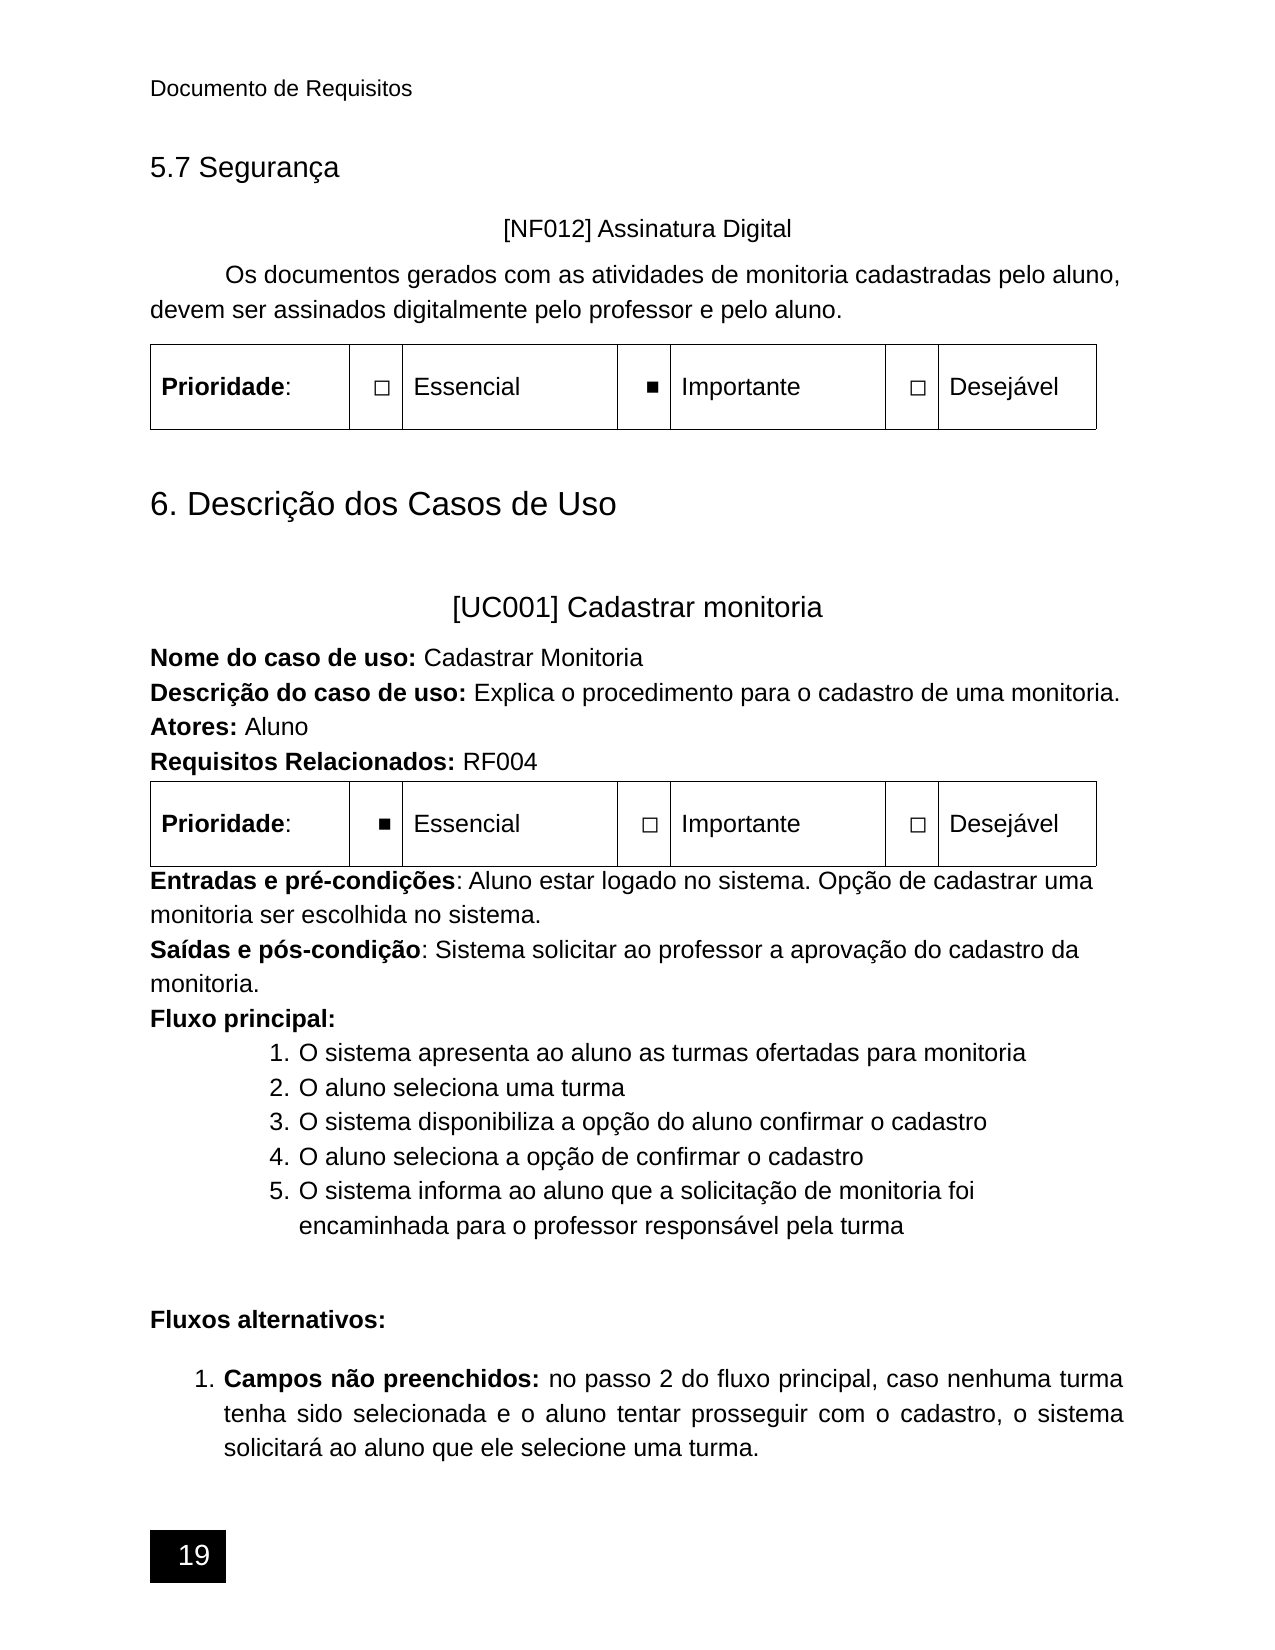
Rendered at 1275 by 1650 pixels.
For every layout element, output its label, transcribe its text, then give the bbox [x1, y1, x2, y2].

text Nome do caso de uso: Cadastrar Monitoria [150, 643, 1125, 672]
table_header Desejável [939, 345, 1096, 429]
table_header ◻ [886, 782, 938, 866]
table_header ◻ [618, 782, 670, 866]
table_header Prioridade: [151, 345, 349, 429]
table_header Essencial [403, 345, 617, 429]
table_header Importante [671, 782, 885, 866]
subtitle 6. Descrição dos Casos de Uso [150, 484, 1125, 523]
list O aluno seleciona uma turma [269, 1073, 1125, 1102]
text Fluxo principal: [150, 1004, 1125, 1033]
table_header ■ [618, 345, 670, 429]
table_header ◻ [350, 345, 402, 429]
table_header ■ [350, 782, 402, 866]
text Entradas e pré-condições: Aluno estar logado no sistema. Opção de cadastrar uma monitoria ser escolhida no sistema. [150, 866, 1125, 929]
list O aluno seleciona a opção de confirmar o cadastro [269, 1142, 1125, 1171]
text Os documentos gerados com as atividades de monitoria cadastradas pelo aluno, devem ser assinados digitalmente pelo professor e pelo aluno. [150, 261, 1125, 324]
text [NF012] Assinatura Digital [170, 213, 1125, 242]
text Fluxos alternativos: [150, 1305, 1125, 1333]
list O sistema disponibiliza a opção do aluno confirmar o cadastro [269, 1107, 1125, 1136]
text [UC001] Cadastrar monitoria [150, 591, 1125, 624]
text Atores: Aluno [150, 712, 1125, 741]
list Campos não preenchidos: no passo 2 do fluxo principal, caso nenhuma turma tenha sido selecionada e o aluno tentar prosseguir com o cadastro, o sistema solicitará ao aluno que ele selecione uma turma. [194, 1364, 1125, 1462]
table_header Prioridade: [151, 782, 349, 866]
list O sistema apresenta ao aluno as turmas ofertadas para monitoria [269, 1038, 1125, 1067]
table_header ◻ [886, 345, 938, 429]
table_header Importante [671, 345, 885, 429]
text Saídas e pós-condição: Sistema solicitar ao professor a aprovação do cadastro da monitoria. [150, 935, 1125, 998]
table_header Desejável [939, 782, 1096, 866]
subtitle 5.7 Segurança [150, 150, 1125, 183]
text Requisitos Relacionados: RF004 [150, 747, 1125, 775]
table_header Essencial [403, 782, 617, 866]
text Descrição do caso de uso: Explica o procedimento para o cadastro de uma monitoria. [150, 678, 1125, 706]
list O sistema informa ao aluno que a solicitação de monitoria foi encaminhada para o professor responsável pela turma [269, 1176, 1125, 1239]
